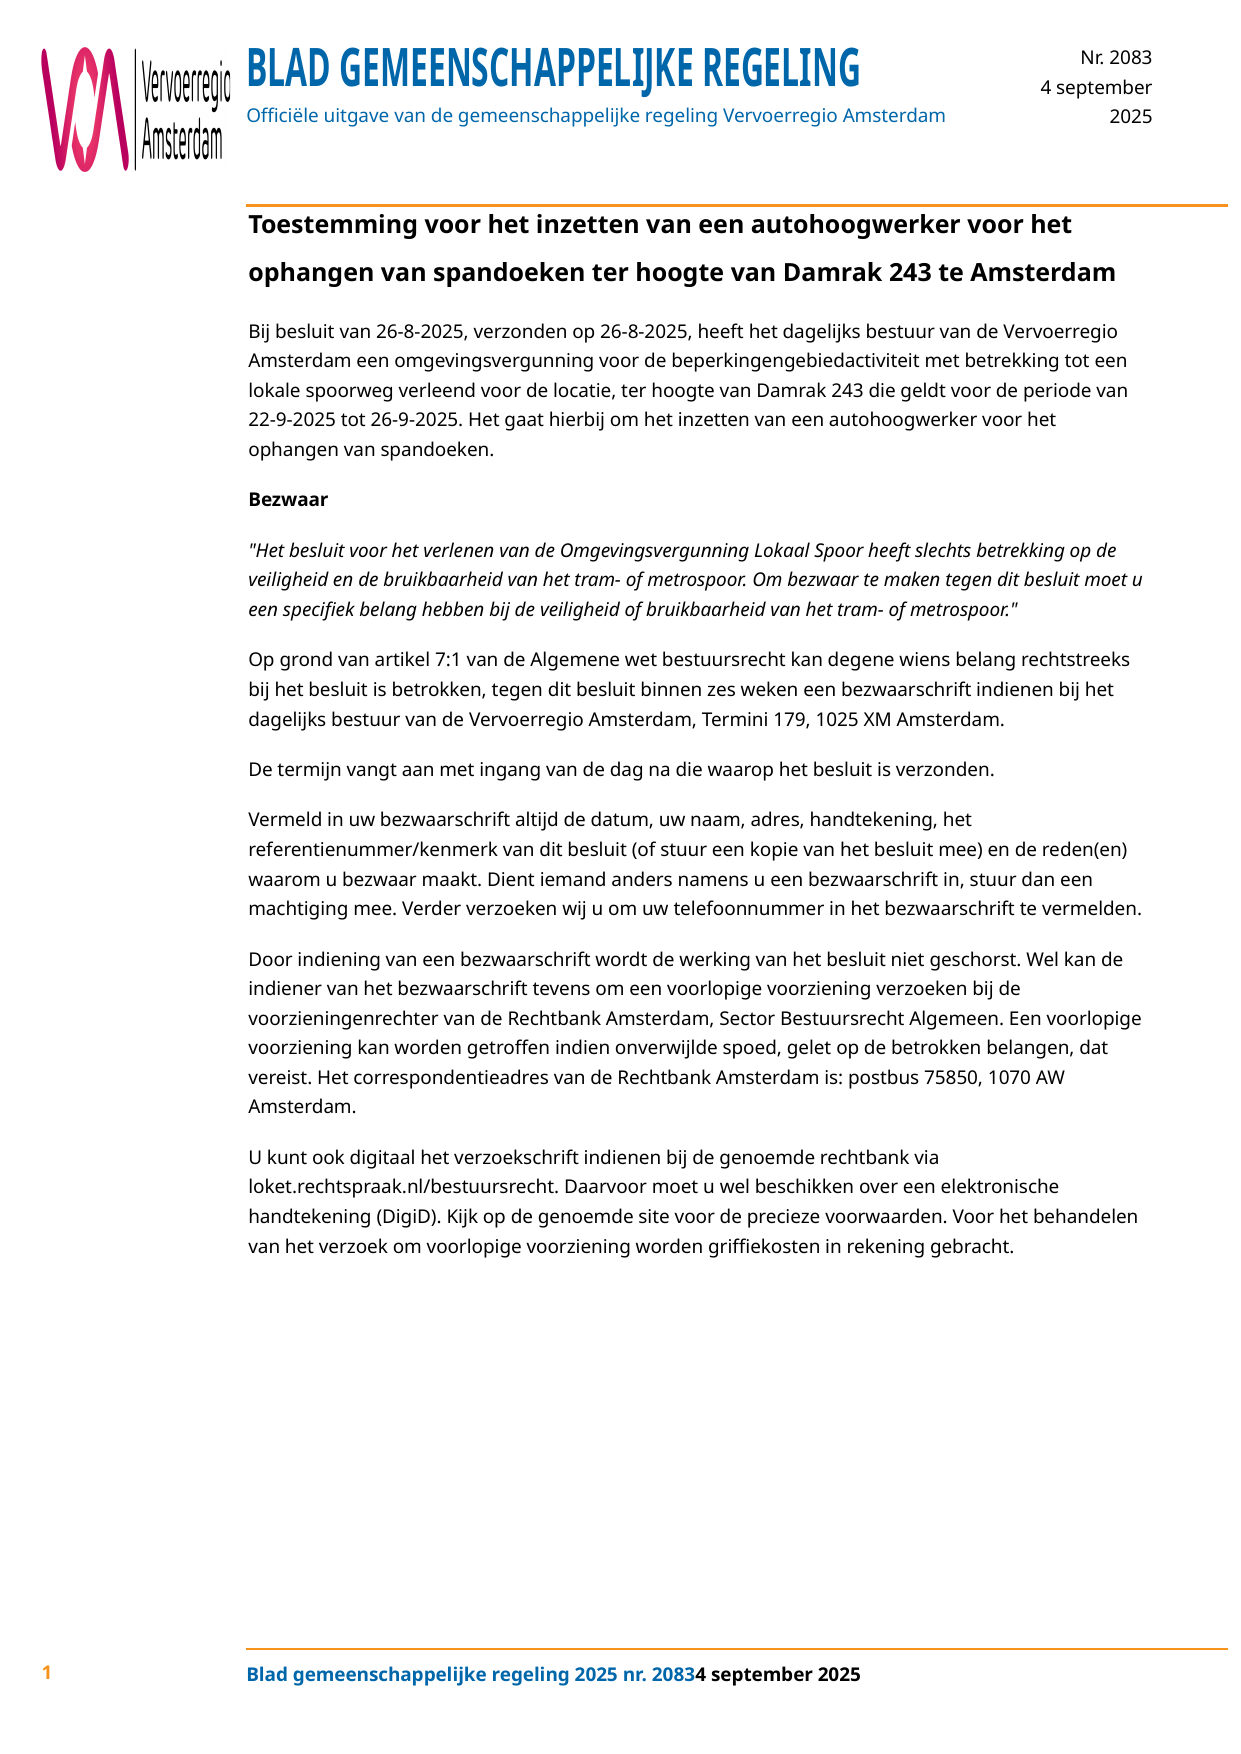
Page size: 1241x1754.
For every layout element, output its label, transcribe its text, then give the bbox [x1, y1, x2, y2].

text Vermeld in uw bezwaarschrift altijd de datum, uw naam, adres, handtekening, het referentienummer/kenmerk van dit besluit (of stuur een kopie van het besluit mee) en de reden(en) waarom u bezwaar maakt. Dient iemand anders namens u een bezwaarschrift in, stuur dan een machtiging mee. Verder verzoeken wij u om uw telefoonnummer in het bezwaarschrift te vermelden. [248, 807, 1152, 921]
text Bezwaar [248, 487, 1152, 512]
text "Het besluit voor het verlenen van de Omgevingsvergunning Lokaal Spoor heeft slechts betrekking op de veiligheid en de bruikbaarheid van het tram- of metrospoor. Om bezwaar te maken tegen dit besluit moet u een specifiek belang hebben bij de veiligheid of bruikbaarheid van het tram- of metrospoor." [248, 537, 1152, 622]
text De termijn vangt aan met ingang van de dag na die waarop het besluit is verzonden. [248, 756, 1152, 782]
text Toestemming voor het inzetten van een autohoogwerker voor het ophangen van spandoeken ter hoogte van Damrak 243 te Amsterdam [248, 207, 1152, 288]
text Bij besluit van 26-8-2025, verzonden op 26-8-2025, heeft het dagelijks bestuur van de Vervoerregio Amsterdam een omgevingsvergunning voor de beperkingengebiedactiviteit met betrekking tot een lokale spoorweg verleend voor de locatie, ter hoogte van Damrak 243 die geldt voor de periode van 22-9-2025 tot 26-9-2025. Het gaat hierbij om het inzetten van een autohoogwerker voor het ophangen van spandoeken. [248, 318, 1152, 462]
text Op grond van artikel 7:1 van de Algemene wet bestuursrecht kan degene wiens belang rechtstreeks bij het besluit is betrokken, tegen dit besluit binnen zes weken een bezwaarschrift indienen bij het dagelijks bestuur van de Vervoerregio Amsterdam, Termini 179, 1025 XM Amsterdam. [248, 647, 1152, 732]
text U kunt ook digitaal het verzoekschrift indienen bij de genoemde rechtbank via loket.rechtspraak.nl/bestuursrecht. Daarvoor moet u wel beschikken over een elektronische handtekening (DigiD). Kijk op de genoemde site voor de precieze voorwaarden. Voor het behandelen van het verzoek om voorlopige voorziening worden griffiekosten in rekening gebracht. [248, 1144, 1152, 1259]
picture [41, 47, 231, 172]
text Door indiening van een bezwaarschrift wordt de werking van het besluit niet geschorst. Wel kan de indiener van het bezwaarschrift tevens om een voorlopige voorziening verzoeken bij de voorzieningenrechter van de Rechtbank Amsterdam, Sector Bestuursrecht Algemeen. Een voorlopige voorziening kan worden getroffen indien onverwijlde spoed, gelet op de betrokken belangen, dat vereist. Het correspondentieadres van de Rechtbank Amsterdam is: postbus 75850, 1070 AW Amsterdam. [248, 946, 1152, 1119]
